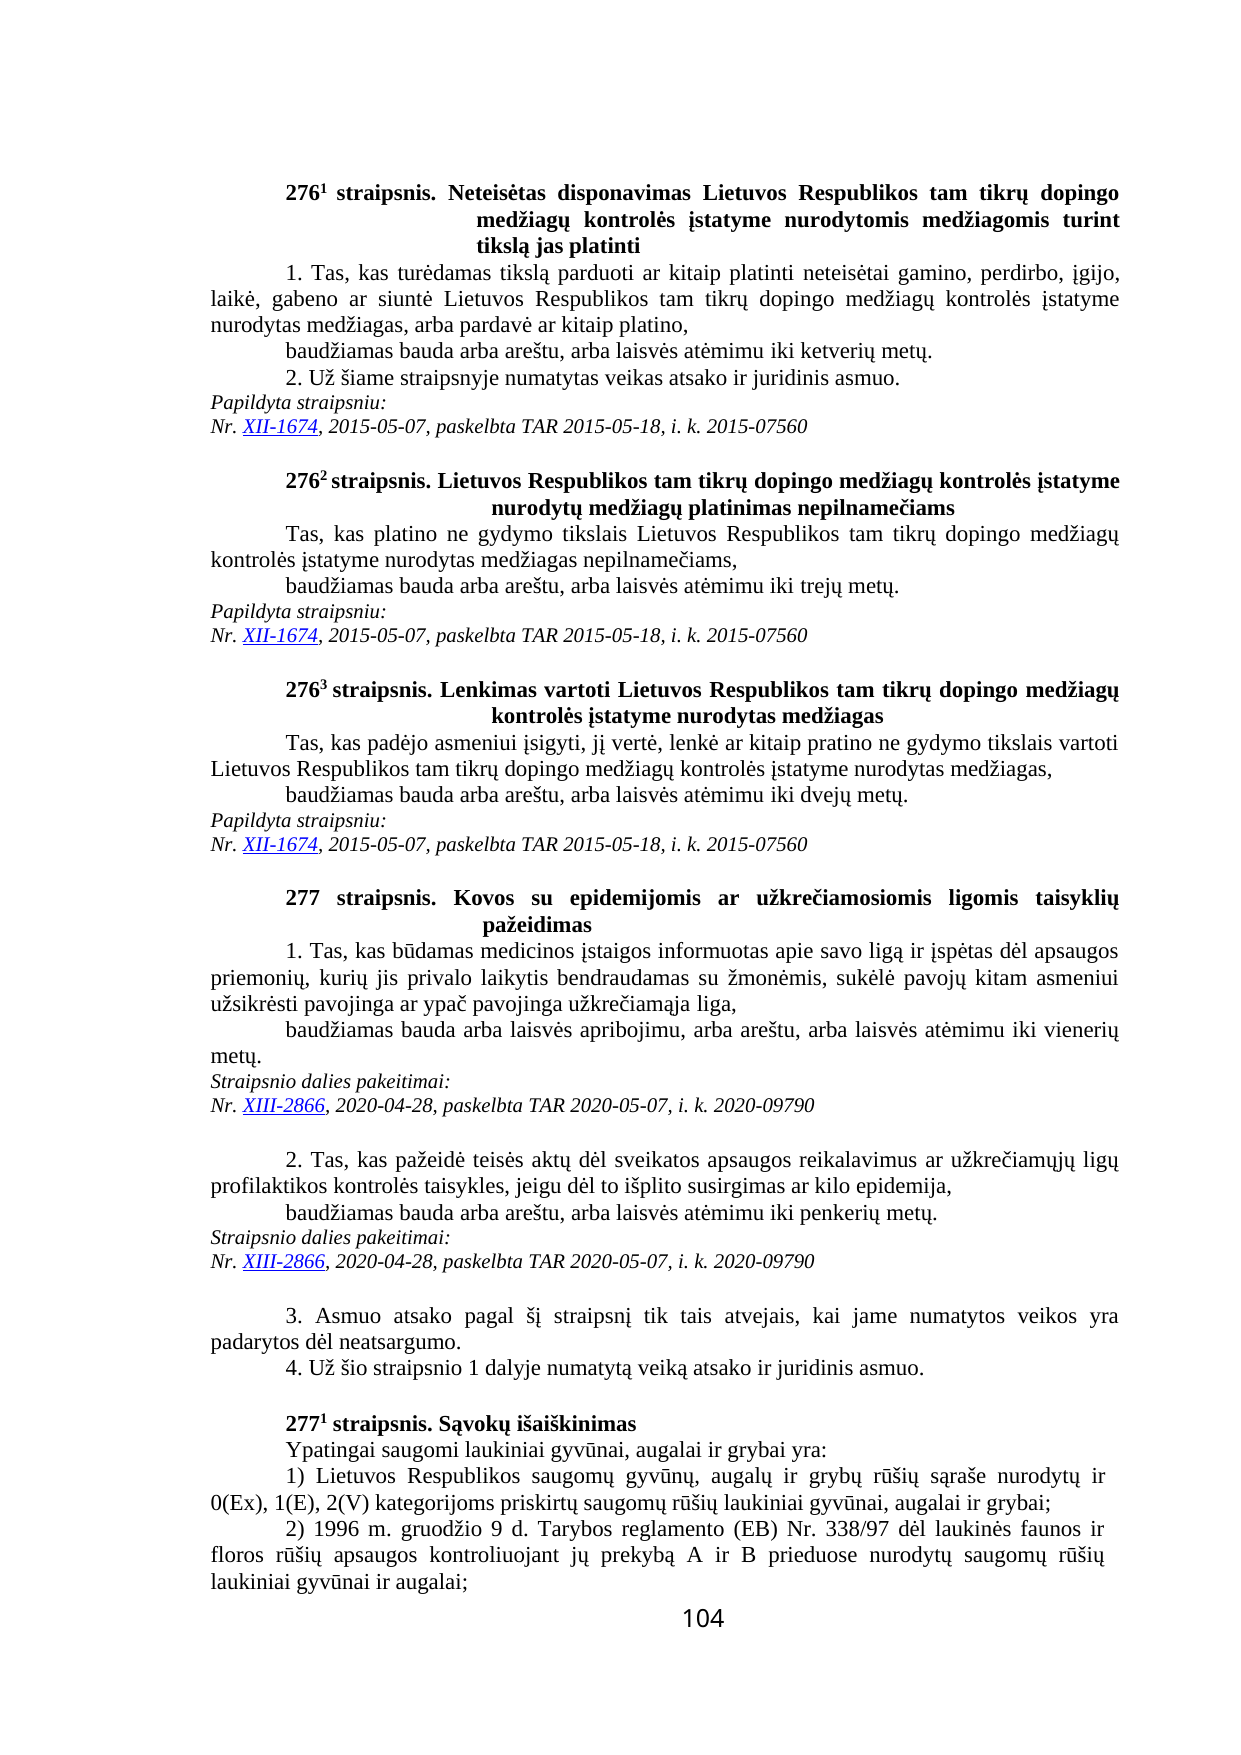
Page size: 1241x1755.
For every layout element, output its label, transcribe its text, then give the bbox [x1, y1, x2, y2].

text 1) Lietuvos Respublikos saugomų gyvūnų, augalų ir grybų rūšių sąraše nurodytų ir 0(Ex), 1(E), 2(V) kategorijoms priskirtų saugomų rūšių laukiniai gyvūnai, augalai ir grybai; [210, 1462, 1106, 1515]
text Tas, kas platino ne gydymo tikslais Lietuvos Respublikos tam tikrų dopingo medžiagų kontrolės įstatyme nurodytas medžiagas nepilnamečiams, [210, 520, 1120, 573]
text Nr. XII-1674, 2015-05-07, paskelbta TAR 2015-05-18, i. k. 2015-07560 [210, 414, 1120, 438]
text baudžiamas bauda arba laisvės apribojimu, arba areštu, arba laisvės atėmimu iki vienerių metų. [210, 1016, 1120, 1069]
text 2) 1996 m. gruodžio 9 d. Tarybos reglamento (EB) Nr. 338/97 dėl laukinės faunos ir floros rūšių apsaugos kontroliuojant jų prekybą A ir B prieduose nurodytų saugomų rūšių laukiniai gyvūnai ir augalai; [210, 1515, 1106, 1594]
text baudžiamas bauda arba areštu, arba laisvės atėmimu iki ketverių metų. [210, 338, 1120, 364]
text Tas, kas padėjo asmeniui įsigyti, jį vertė, lenkė ar kitaip pratino ne gydymo tikslais vartoti Lietuvos Respublikos tam tikrų dopingo medžiagų kontrolės įstatyme nurodytas medžiagas, [210, 728, 1120, 781]
text 3. Asmuo atsako pagal šį straipsnį tik tais atvejais, kai jame numatytos veikos yra padarytos dėl neatsargumo. [210, 1302, 1120, 1354]
text baudžiamas bauda arba areštu, arba laisvės atėmimu iki trejų metų. [210, 573, 1120, 599]
text 2771 straipsnis. Sąvokų išaiškinimas [210, 1409, 1106, 1436]
text Ypatingai saugomi laukiniai gyvūnai, augalai ir grybai yra: [210, 1436, 1106, 1462]
text Papildyta straipsniu: [210, 808, 1120, 832]
text Papildyta straipsniu: [210, 390, 1120, 414]
text 2761 straipsnis. Neteisėtas disponavimas Lietuvos Respublikos tam tikrų dopingo medžiagų kontrolės įstatyme nurodytomis medžiagomis turint tikslą jas platinti [285, 179, 1120, 258]
text 2. Tas, kas pažeidė teisės aktų dėl sveikatos apsaugos reikalavimus ar užkrečiamųjų ligų profilaktikos kontrolės taisykles, jeigu dėl to išplito susirgimas ar kilo epidemija, [210, 1146, 1120, 1198]
text baudžiamas bauda arba areštu, arba laisvės atėmimu iki dvejų metų. [210, 781, 1120, 808]
text 1. Tas, kas būdamas medicinos įstaigos informuotas apie savo ligą ir įspėtas dėl apsaugos priemonių, kurių jis privalo laikytis bendraudamas su žmonėmis, sukėlė pavojų kitam asmeniui užsikrėsti pavojinga ar ypač pavojinga užkrečiamąja liga, [210, 937, 1120, 1016]
text 2763 straipsnis. Lenkimas vartoti Lietuvos Respublikos tam tikrų dopingo medžiagų kontrolės įstatyme nurodytas medžiagas [285, 676, 1120, 728]
text Nr. XII-1674, 2015-05-07, paskelbta TAR 2015-05-18, i. k. 2015-07560 [210, 832, 1120, 856]
text 1. Tas, kas turėdamas tikslą parduoti ar kitaip platinti neteisėtai gamino, perdirbo, įgijo, laikė, gabeno ar siuntė Lietuvos Respublikos tam tikrų dopingo medžiagų kontrolės įstatyme nurodytas medžiagas, arba pardavė ar kitaip platino, [210, 258, 1120, 338]
text Papildyta straipsniu: [210, 599, 1120, 623]
text Straipsnio dalies pakeitimai: [210, 1225, 1120, 1249]
text 2. Už šiame straipsnyje numatytas veikas atsako ir juridinis asmuo. [210, 364, 1120, 390]
text baudžiamas bauda arba areštu, arba laisvės atėmimu iki penkerių metų. [210, 1198, 1120, 1225]
text Nr. XII-1674, 2015-05-07, paskelbta TAR 2015-05-18, i. k. 2015-07560 [210, 623, 1120, 647]
text 277 straipsnis. Kovos su epidemijomis ar užkrečiamosiomis ligomis taisyklių pažeidimas [285, 884, 1120, 937]
text 4. Už šio straipsnio 1 dalyje numatytą veiką atsako ir juridinis asmuo. [210, 1354, 1120, 1381]
text Nr. XIII-2866, 2020-04-28, paskelbta TAR 2020-05-07, i. k. 2020-09790 [210, 1249, 1120, 1273]
text 2762 straipsnis. Lietuvos Respublikos tam tikrų dopingo medžiagų kontrolės įstatyme nurodytų medžiagų platinimas nepilnamečiams [285, 467, 1120, 520]
text Nr. XIII-2866, 2020-04-28, paskelbta TAR 2020-05-07, i. k. 2020-09790 [210, 1093, 1120, 1117]
text Straipsnio dalies pakeitimai: [210, 1069, 1120, 1093]
